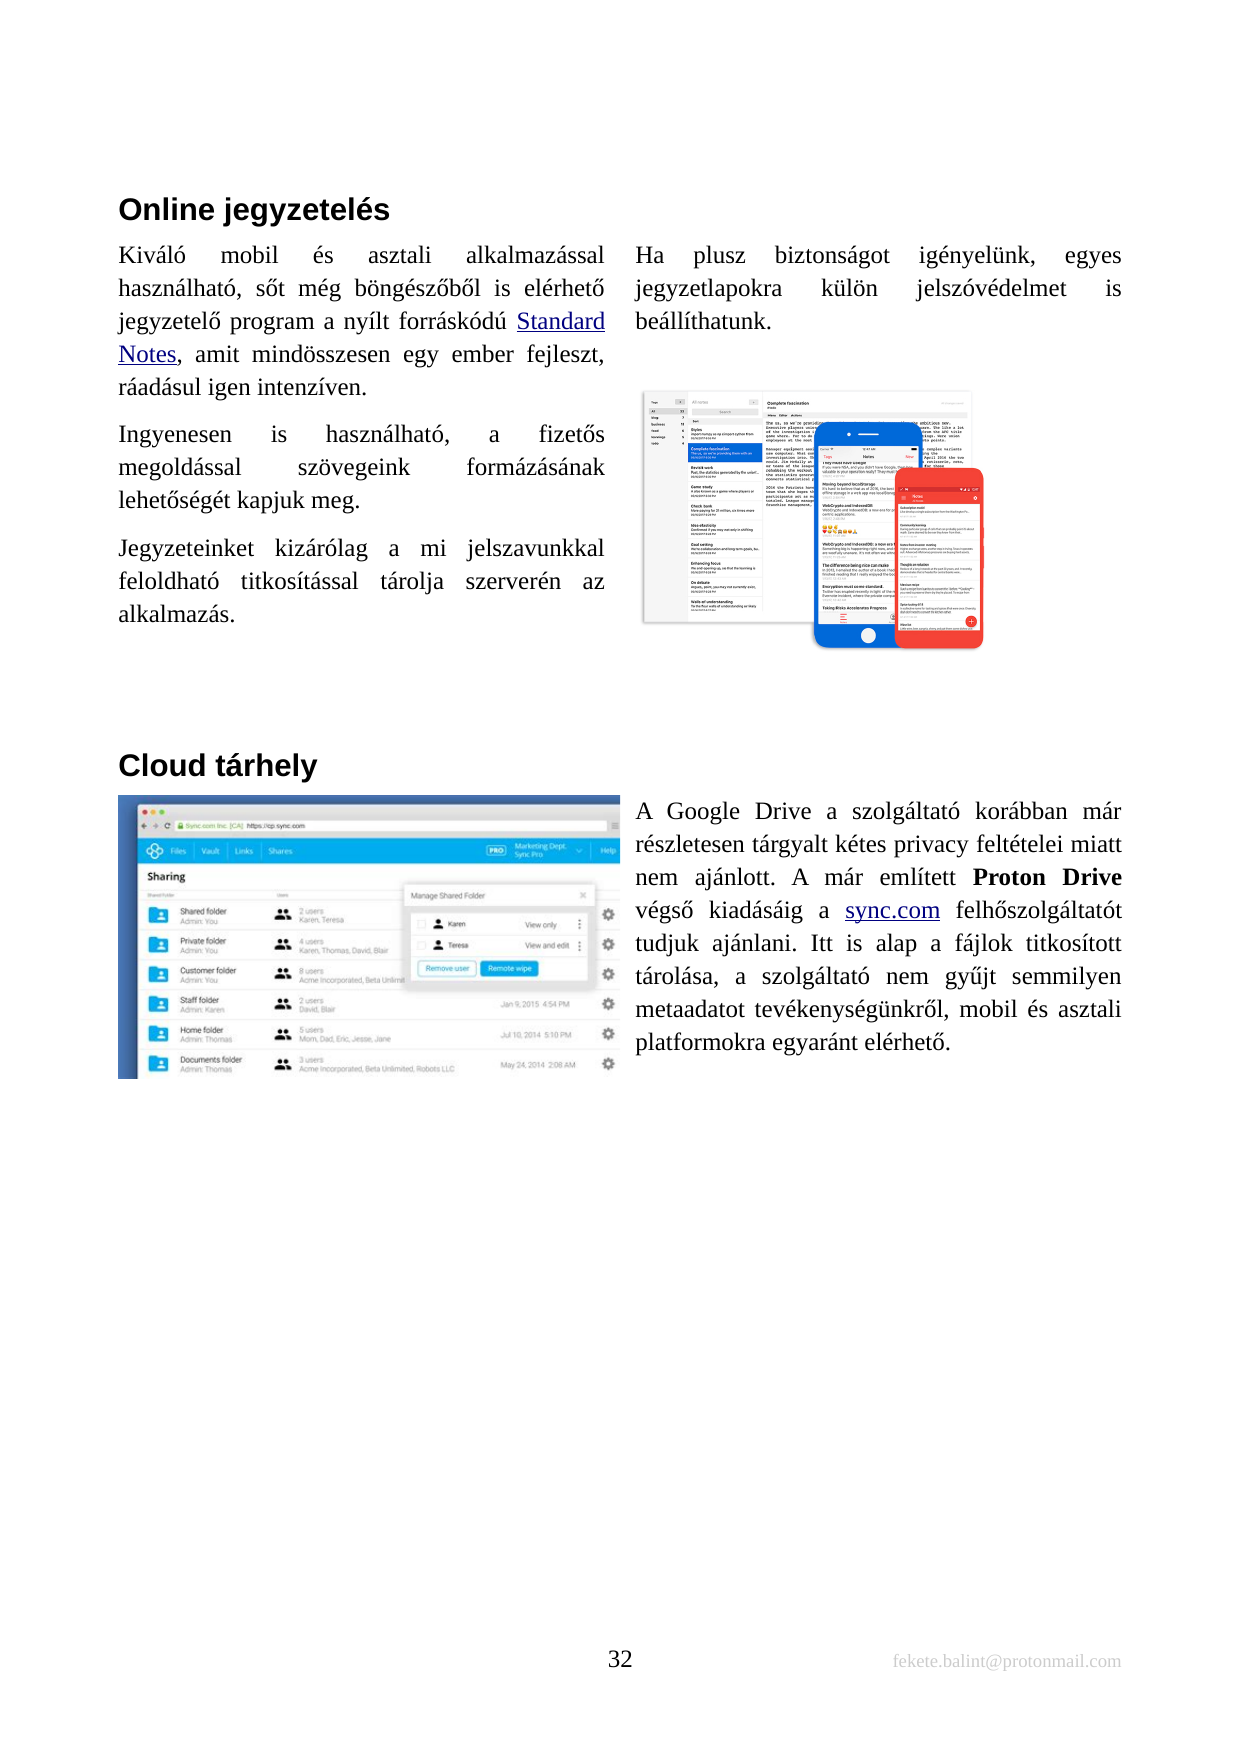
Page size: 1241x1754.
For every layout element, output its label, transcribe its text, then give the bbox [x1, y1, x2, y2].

picture [203, 849, 219, 854]
subtitle Online jegyzetelés [118, 191, 1122, 227]
picture [269, 848, 292, 854]
picture [236, 848, 253, 854]
subtitle Cloud tárhely [118, 747, 1122, 783]
text Kiváló mobil és asztali alkalmazással használható, sőt még böngészőből is elérhető jegyzetelő program a nyílt forráskódú Standard Notes, amit mindösszesen egy ember fejleszt, ráadásul igen intenzíven. [118, 240, 605, 401]
picture [146, 844, 163, 859]
picture [515, 844, 565, 858]
text Ingyenesen is használható, a fizetős megoldással szövegeink formázásának lehetőségét kapjuk meg. [118, 419, 605, 514]
text A Google Drive a szolgáltató korábban már részletesen tárgyalt kétes privacy feltételei miatt nem ajánlott. A már említett Proton Drive végső kiadásáig a sync.com felhőszolgáltatót tudjuk ajánlani. Itt is alap a fájlok titkosított tárolása, a szolgáltató nem gyűjt semmilyen metaadatot tevékenységünkről, mobil és asztali platformokra egyaránt elérhető. [635, 796, 1122, 1056]
picture [118, 795, 621, 1079]
picture [486, 845, 506, 855]
text Jegyzeteinket kizárólag a mi jelszavunkkal feloldható titkosítással tárolja szerverén az alkalmazás. [118, 533, 605, 628]
text Ha plusz biztonságot igényelünk, egyes jegyzetlapokra külön jelszóvédelmet is beállíthatunk. [635, 240, 1122, 334]
picture [171, 849, 185, 854]
picture [635, 353, 993, 660]
picture [601, 849, 616, 854]
